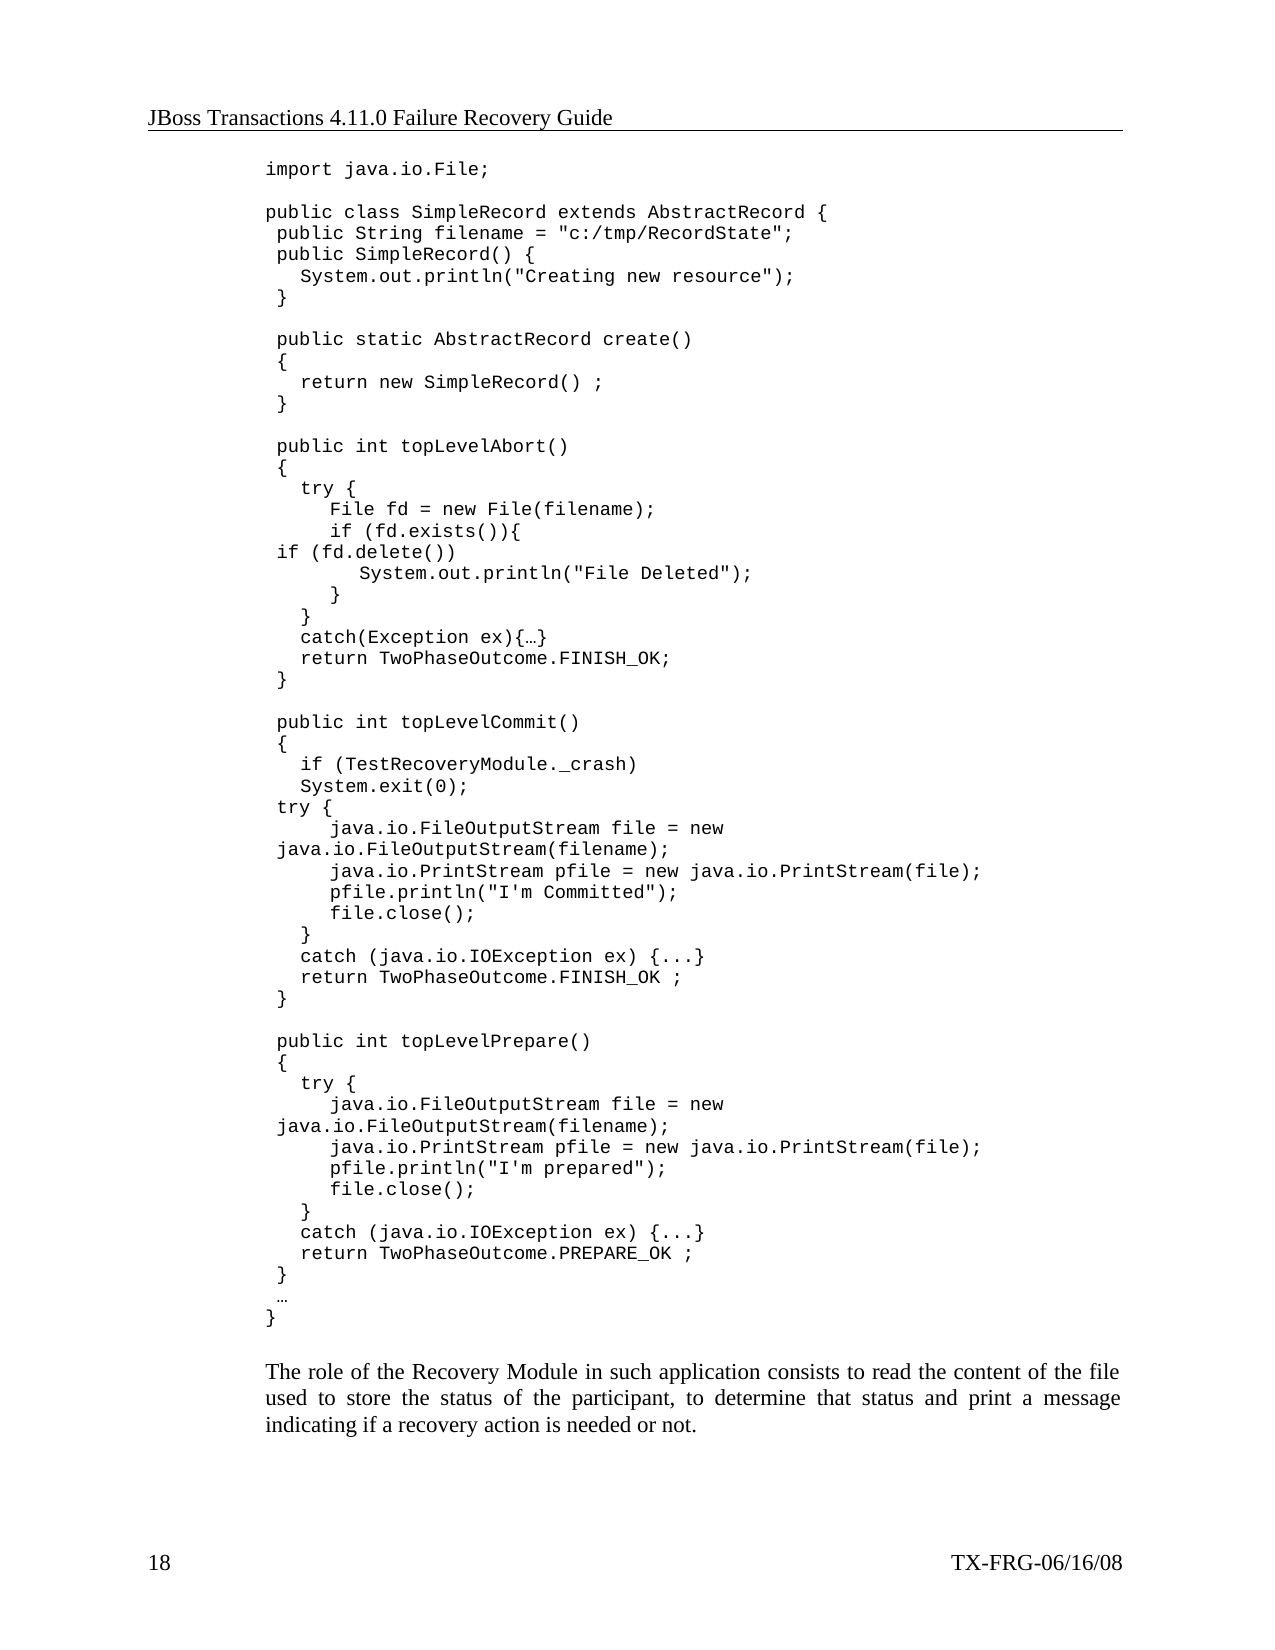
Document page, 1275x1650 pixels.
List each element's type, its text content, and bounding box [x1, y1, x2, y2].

text … [265, 1286, 1122, 1308]
text public class SimpleRecord extends AbstractRecord { [265, 203, 1122, 224]
text } [265, 989, 1122, 1010]
text { [265, 1053, 1122, 1074]
text catch(Exception ex){…} [265, 628, 1122, 649]
text java.io.FileOutputStream file = new [265, 819, 1122, 840]
text import java.io.File; [265, 160, 1122, 181]
text return new SimpleRecord() ; [265, 373, 1122, 394]
text } [265, 585, 1122, 606]
text if (TestRecoveryModule._crash) [265, 755, 1122, 776]
text File fd = new File(filename); [265, 500, 1122, 521]
text } [265, 925, 1122, 946]
text return TwoPhaseOutcome.FINISH_OK ; [265, 968, 1122, 989]
text java.io.FileOutputStream file = new [265, 1095, 1122, 1116]
text if (fd.delete()) [265, 543, 1122, 564]
text if (fd.exists()){ [265, 521, 1122, 543]
text The role of the Recovery Module in such application consists to read the content of the file used to store the status of the participant, to determine that status and print a message indicating if a recovery action is needed or not. [265, 1358, 1122, 1437]
text } [265, 670, 1122, 691]
text public static AbstractRecord create() [265, 330, 1122, 351]
text public int topLevelPrepare() [265, 1031, 1122, 1053]
text { [265, 458, 1122, 479]
text file.close(); [265, 1180, 1122, 1201]
text public SimpleRecord() { [265, 245, 1122, 266]
text try { [265, 1074, 1122, 1095]
text } [265, 1308, 1122, 1329]
text pfile.println("I'm Committed"); [265, 883, 1122, 904]
text } [265, 1201, 1122, 1223]
text try { [265, 798, 1122, 819]
text return TwoPhaseOutcome.FINISH_OK; [265, 649, 1122, 670]
text System.out.println("Creating new resource"); [265, 266, 1122, 288]
text public int topLevelAbort() [265, 436, 1122, 458]
text public int topLevelCommit() [265, 713, 1122, 734]
text java.io.FileOutputStream(filename); [265, 840, 1122, 861]
text java.io.FileOutputStream(filename); [265, 1116, 1122, 1138]
text file.close(); [265, 904, 1122, 925]
text return TwoPhaseOutcome.PREPARE_OK ; [265, 1244, 1122, 1265]
text { [265, 734, 1122, 755]
text try { [265, 479, 1122, 500]
text System.out.println("File Deleted"); [265, 564, 1122, 585]
text System.exit(0); [265, 776, 1122, 798]
text catch (java.io.IOException ex) {...} [265, 1223, 1122, 1244]
text public String filename = "c:/tmp/RecordState"; [265, 224, 1122, 245]
text } [265, 606, 1122, 628]
text java.io.PrintStream pfile = new java.io.PrintStream(file); [265, 861, 1122, 883]
text pfile.println("I'm prepared"); [265, 1159, 1122, 1180]
text { [265, 351, 1122, 373]
text } [265, 394, 1122, 415]
text } [265, 1265, 1122, 1286]
text java.io.PrintStream pfile = new java.io.PrintStream(file); [265, 1138, 1122, 1159]
text } [265, 288, 1122, 309]
text catch (java.io.IOException ex) {...} [265, 946, 1122, 968]
